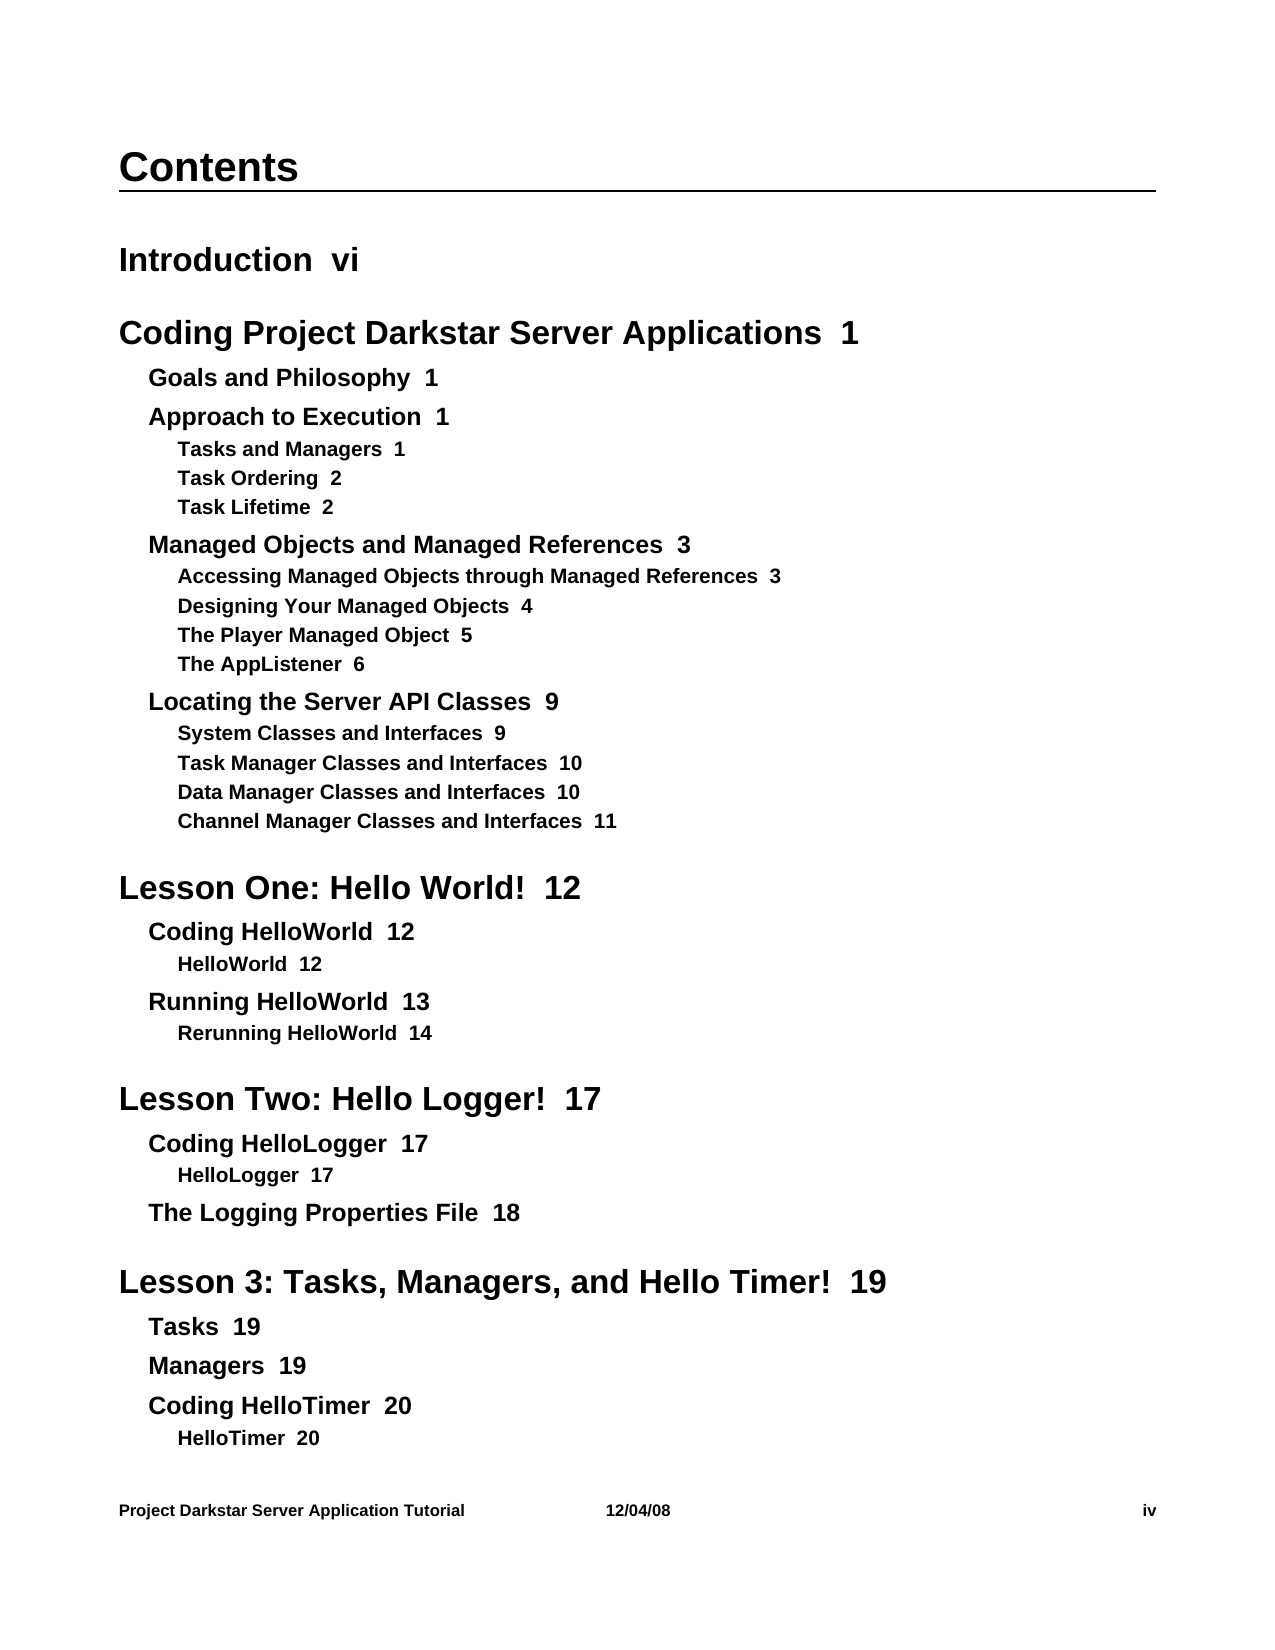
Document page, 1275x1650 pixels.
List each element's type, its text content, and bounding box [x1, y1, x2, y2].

text Channel Manager Classes and Interfaces 11 [177, 810, 1156, 833]
text Accessing Managed Objects through Managed References 3 [177, 565, 1156, 588]
text HelloWorld 12 [177, 952, 1156, 975]
text Introduction vi [118, 241, 1156, 278]
text Task Manager Classes and Interfaces 10 [177, 751, 1156, 774]
text Coding Project Darkstar Server Applications 1 [118, 314, 1156, 351]
subtitle Contents [118, 143, 1156, 192]
text Coding HelloWorld 12 [148, 918, 1156, 946]
text Task Lifetime 2 [177, 496, 1156, 519]
text Coding HelloLogger 17 [148, 1130, 1156, 1158]
text Task Ordering 2 [177, 466, 1156, 490]
text The AppListener 6 [177, 653, 1156, 676]
text HelloLogger 17 [177, 1164, 1156, 1187]
text The Player Managed Object 5 [177, 623, 1156, 647]
text Approach to Execution 1 [148, 403, 1156, 431]
text Lesson Two: Hello Logger! 17 [118, 1081, 1156, 1118]
text HelloTimer 20 [177, 1426, 1156, 1449]
text Managers 19 [148, 1352, 1156, 1380]
text Data Manager Classes and Interfaces 10 [177, 780, 1156, 804]
text Lesson One: Hello World! 12 [118, 869, 1156, 906]
text Designing Your Managed Objects 4 [177, 594, 1156, 617]
text Managed Objects and Managed References 3 [148, 531, 1156, 559]
text Rerunning HelloWorld 14 [177, 1021, 1156, 1044]
text System Classes and Interfaces 9 [177, 722, 1156, 745]
text Locating the Server API Classes 9 [148, 688, 1156, 716]
text Running HelloWorld 13 [148, 987, 1156, 1015]
text Lesson 3: Tasks, Managers, and Hello Timer! 19 [118, 1263, 1156, 1300]
text The Logging Properties File 18 [148, 1199, 1156, 1227]
text Coding HelloTimer 20 [148, 1392, 1156, 1420]
text Tasks 19 [148, 1312, 1156, 1340]
text Goals and Philosophy 1 [148, 363, 1156, 391]
text Tasks and Managers 1 [177, 437, 1156, 460]
